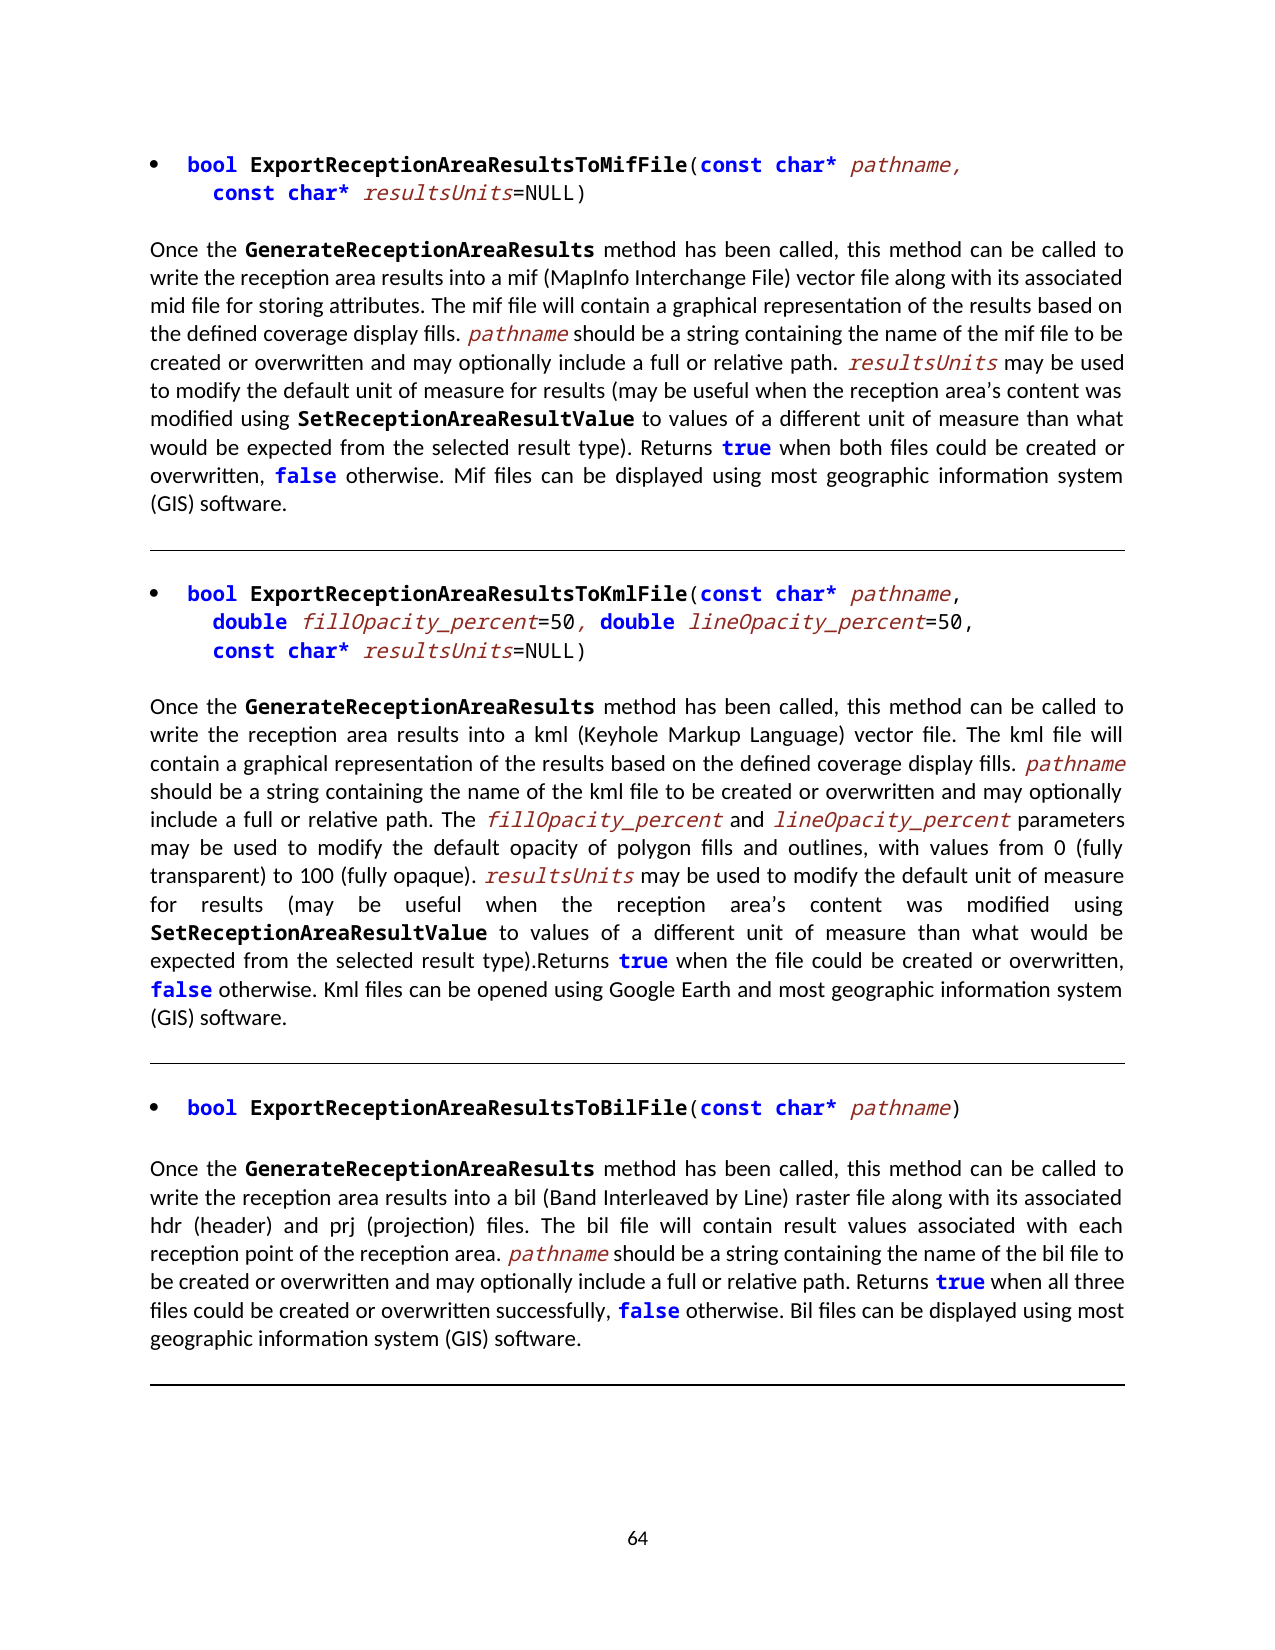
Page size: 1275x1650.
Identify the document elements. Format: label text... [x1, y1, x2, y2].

text Once the GenerateReceptionAreaResults method has been called, this method can be called to write the reception area results into a bil (Band Interleaved by Line) raster file along with its associated hdr (header) and prj (projection) files. The bil file will contain result values associated with each reception point of the reception area. pathname should be a string containing the name of the bil file to be created or overwritten and may optionally include a full or relative path. Returns true when all three files could be created or overwritten successfully, false otherwise. Bil files can be displayed using most geographic information system (GIS) software. [150, 1154, 1125, 1354]
list bool ExportReceptionAreaResultsToMifFile(const char* pathname, const char* resultsUnits=NULL) [150, 150, 1125, 207]
text Once the GenerateReceptionAreaResults method has been called, this method can be called to write the reception area results into a kml (Keyhole Markup Language) vector file. The kml file will contain a graphical representation of the results based on the defined coverage display fills. pathname should be a string containing the name of the kml file to be created or overwritten and may optionally include a full or relative path. The fillOpacity_percent and lineOpacity_percent parameters may be used to modify the default opacity of polygon fills and outlines, with values from 0 (fully transparent) to 100 (fully opaque). resultsUnits may be used to modify the default unit of measure for results (may be useful when the reception area’s content was modified using SetReceptionAreaResultValue to values of a different unit of measure than what would be expected from the selected result type).Returns true when the file could be created or overwritten, false otherwise. Kml files can be opened using Google Earth and most geographic information system (GIS) software. [150, 692, 1125, 1033]
list bool ExportReceptionAreaResultsToKmlFile(const char* pathname, double fillOpacity_percent=50, double lineOpacity_percent=50, const char* resultsUnits=NULL) [150, 579, 1125, 664]
list bool ExportReceptionAreaResultsToBilFile(const char* pathname) [150, 1093, 1125, 1121]
text Once the GenerateReceptionAreaResults method has been called, this method can be called to write the reception area results into a mif (MapInfo Interchange File) vector file along with its associated mid file for storing attributes. The mif file will contain a graphical representation of the results based on the defined coverage display fills. pathname should be a string containing the name of the mif file to be created or overwritten and may optionally include a full or relative path. resultsUnits may be used to modify the default unit of measure for results (may be useful when the reception area’s content was modified using SetReceptionAreaResultValue to values of a different unit of measure than what would be expected from the selected result type). Returns true when both files could be created or overwritten, false otherwise. Mif files can be displayed using most geographic information system (GIS) software. [150, 235, 1125, 520]
